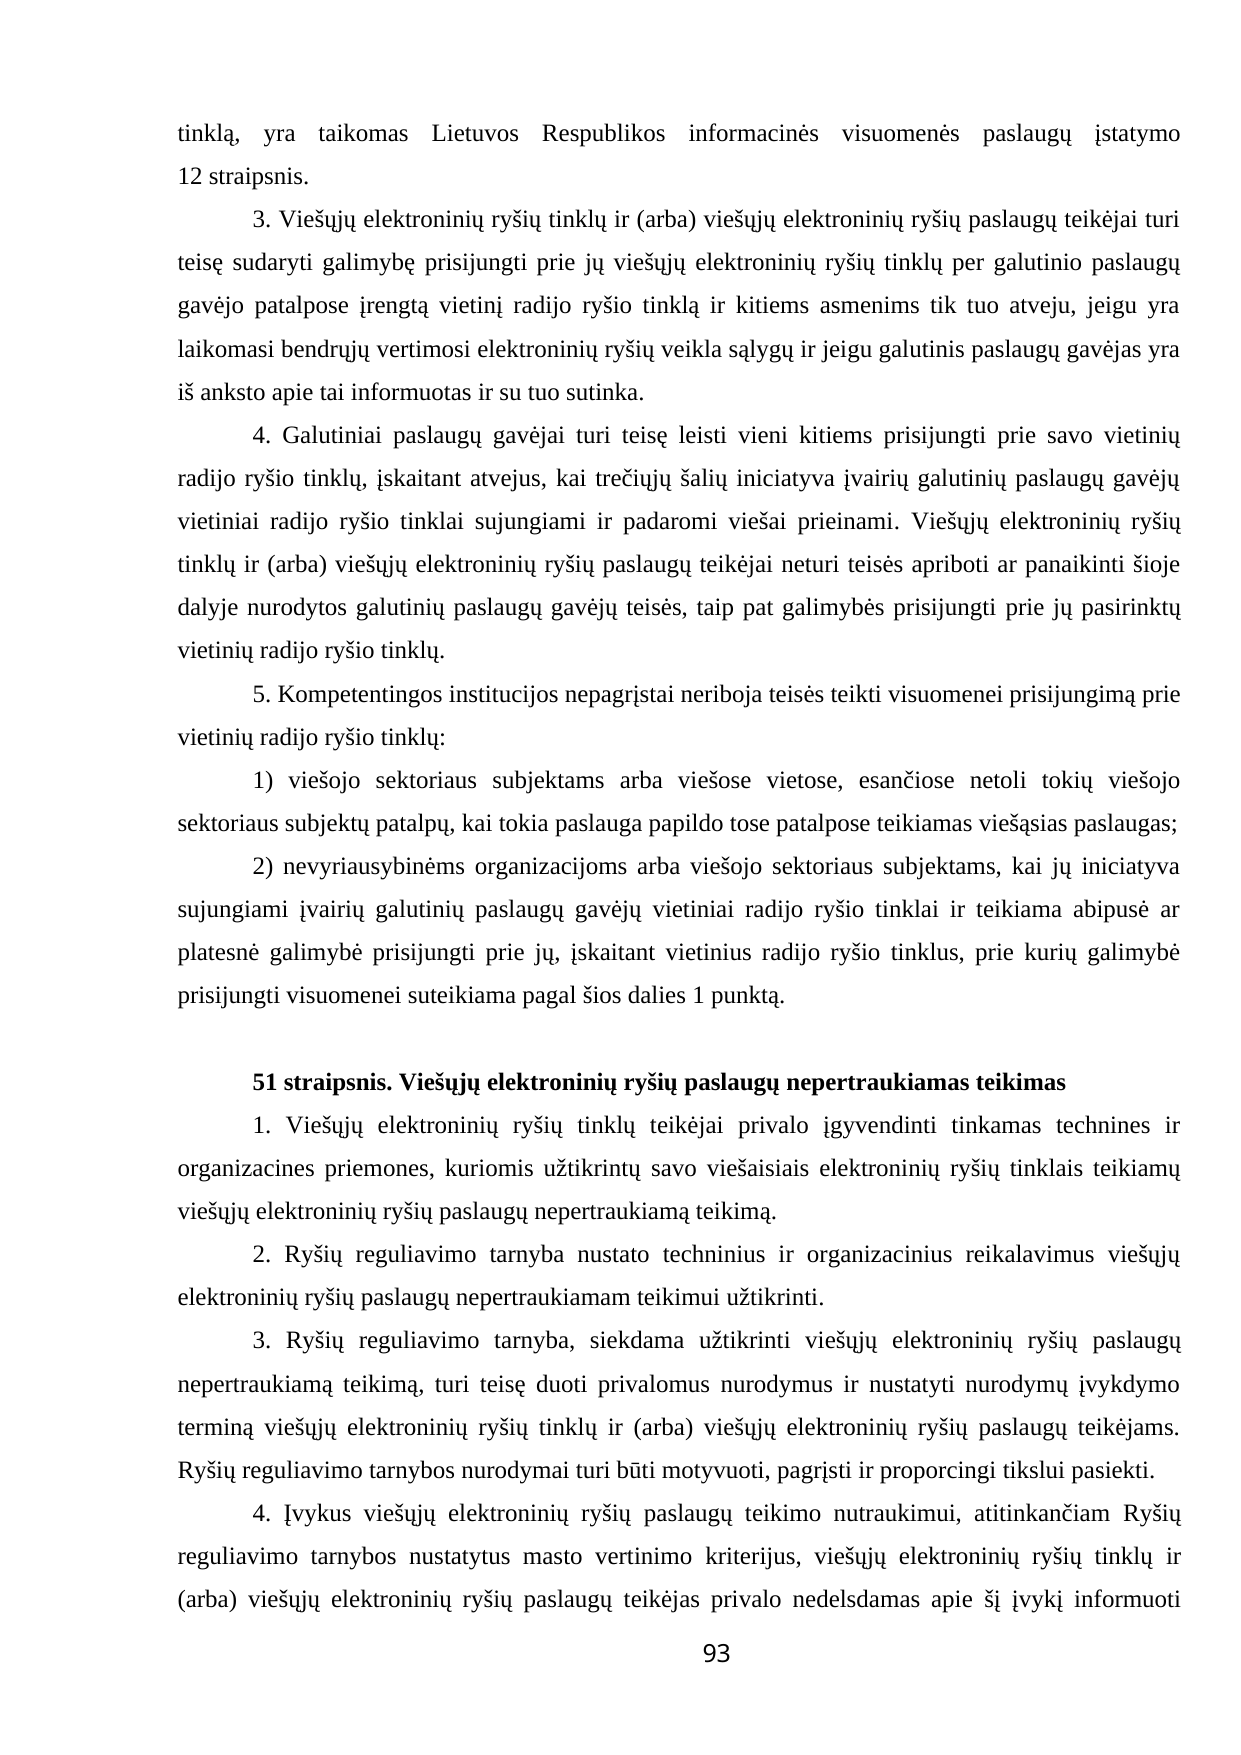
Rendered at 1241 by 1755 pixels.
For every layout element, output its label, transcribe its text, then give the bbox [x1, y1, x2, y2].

text 1) viešojo sektoriaus subjektams arba viešose vietose, esančiose netoli tokių viešojo sektoriaus subjektų patalpų, kai tokia paslauga papildo tose patalpose teikiamas viešąsias paslaugas; [177, 765, 1181, 837]
text 4. Įvykus viešųjų elektroninių ryšių paslaugų teikimo nutraukimui, atitinkančiam Ryšių reguliavimo tarnybos nustatytus masto vertinimo kriterijus, viešųjų elektroninių ryšių tinklų ir (arba) viešųjų elektroninių ryšių paslaugų teikėjas privalo nedelsdamas apie šį įvykį informuoti [177, 1498, 1181, 1613]
text 2. Ryšių reguliavimo tarnyba nustato techninius ir organizacinius reikalavimus viešųjų elektroninių ryšių paslaugų nepertraukiamam teikimui užtikrinti. [177, 1239, 1181, 1311]
text 51 straipsnis. Viešųjų elektroninių ryšių paslaugų nepertraukiamas teikimas [177, 1067, 1181, 1096]
text tinklą, yra taikomas Lietuvos Respublikos informacinės visuomenės paslaugų įstatymo 12 straipsnis. [177, 118, 1181, 190]
text 2) nevyriausybinėms organizacijoms arba viešojo sektoriaus subjektams, kai jų iniciatyva sujungiami įvairių galutinių paslaugų gavėjų vietiniai radijo ryšio tinklai ir teikiama abipusė ar platesnė galimybė prisijungti prie jų, įskaitant vietinius radijo ryšio tinklus, prie kurių galimybė prisijungti visuomenei suteikiama pagal šios dalies 1 punktą. [177, 851, 1181, 1009]
text 5. Kompetentingos institucijos nepagrįstai neriboja teisės teikti visuomenei prisijungimą prie vietinių radijo ryšio tinklų: [177, 679, 1181, 751]
text 4. Galutiniai paslaugų gavėjai turi teisę leisti vieni kitiems prisijungti prie savo vietinių radijo ryšio tinklų, įskaitant atvejus, kai trečiųjų šalių iniciatyva įvairių galutinių paslaugų gavėjų vietiniai radijo ryšio tinklai sujungiami ir padaromi viešai prieinami. Viešųjų elektroninių ryšių tinklų ir (arba) viešųjų elektroninių ryšių paslaugų teikėjai neturi teisės apriboti ar panaikinti šioje dalyje nurodytos galutinių paslaugų gavėjų teisės, taip pat galimybės prisijungti prie jų pasirinktų vietinių radijo ryšio tinklų. [177, 420, 1181, 664]
text 3. Viešųjų elektroninių ryšių tinklų ir (arba) viešųjų elektroninių ryšių paslaugų teikėjai turi teisę sudaryti galimybę prisijungti prie jų viešųjų elektroninių ryšių tinklų per galutinio paslaugų gavėjo patalpose įrengtą vietinį radijo ryšio tinklą ir kitiems asmenims tik tuo atveju, jeigu yra laikomasi bendrųjų vertimosi elektroninių ryšių veikla sąlygų ir jeigu galutinis paslaugų gavėjas yra iš anksto apie tai informuotas ir su tuo sutinka. [177, 204, 1181, 406]
text 1. Viešųjų elektroninių ryšių tinklų teikėjai privalo įgyvendinti tinkamas technines ir organizacines priemones, kuriomis užtikrintų savo viešaisiais elektroninių ryšių tinklais teikiamų viešųjų elektroninių ryšių paslaugų nepertraukiamą teikimą. [177, 1110, 1181, 1225]
text 3. Ryšių reguliavimo tarnyba, siekdama užtikrinti viešųjų elektroninių ryšių paslaugų nepertraukiamą teikimą, turi teisę duoti privalomus nurodymus ir nustatyti nurodymų įvykdymo terminą viešųjų elektroninių ryšių tinklų ir (arba) viešųjų elektroninių ryšių paslaugų teikėjams. Ryšių reguliavimo tarnybos nurodymai turi būti motyvuoti, pagrįsti ir proporcingi tikslui pasiekti. [177, 1326, 1181, 1484]
